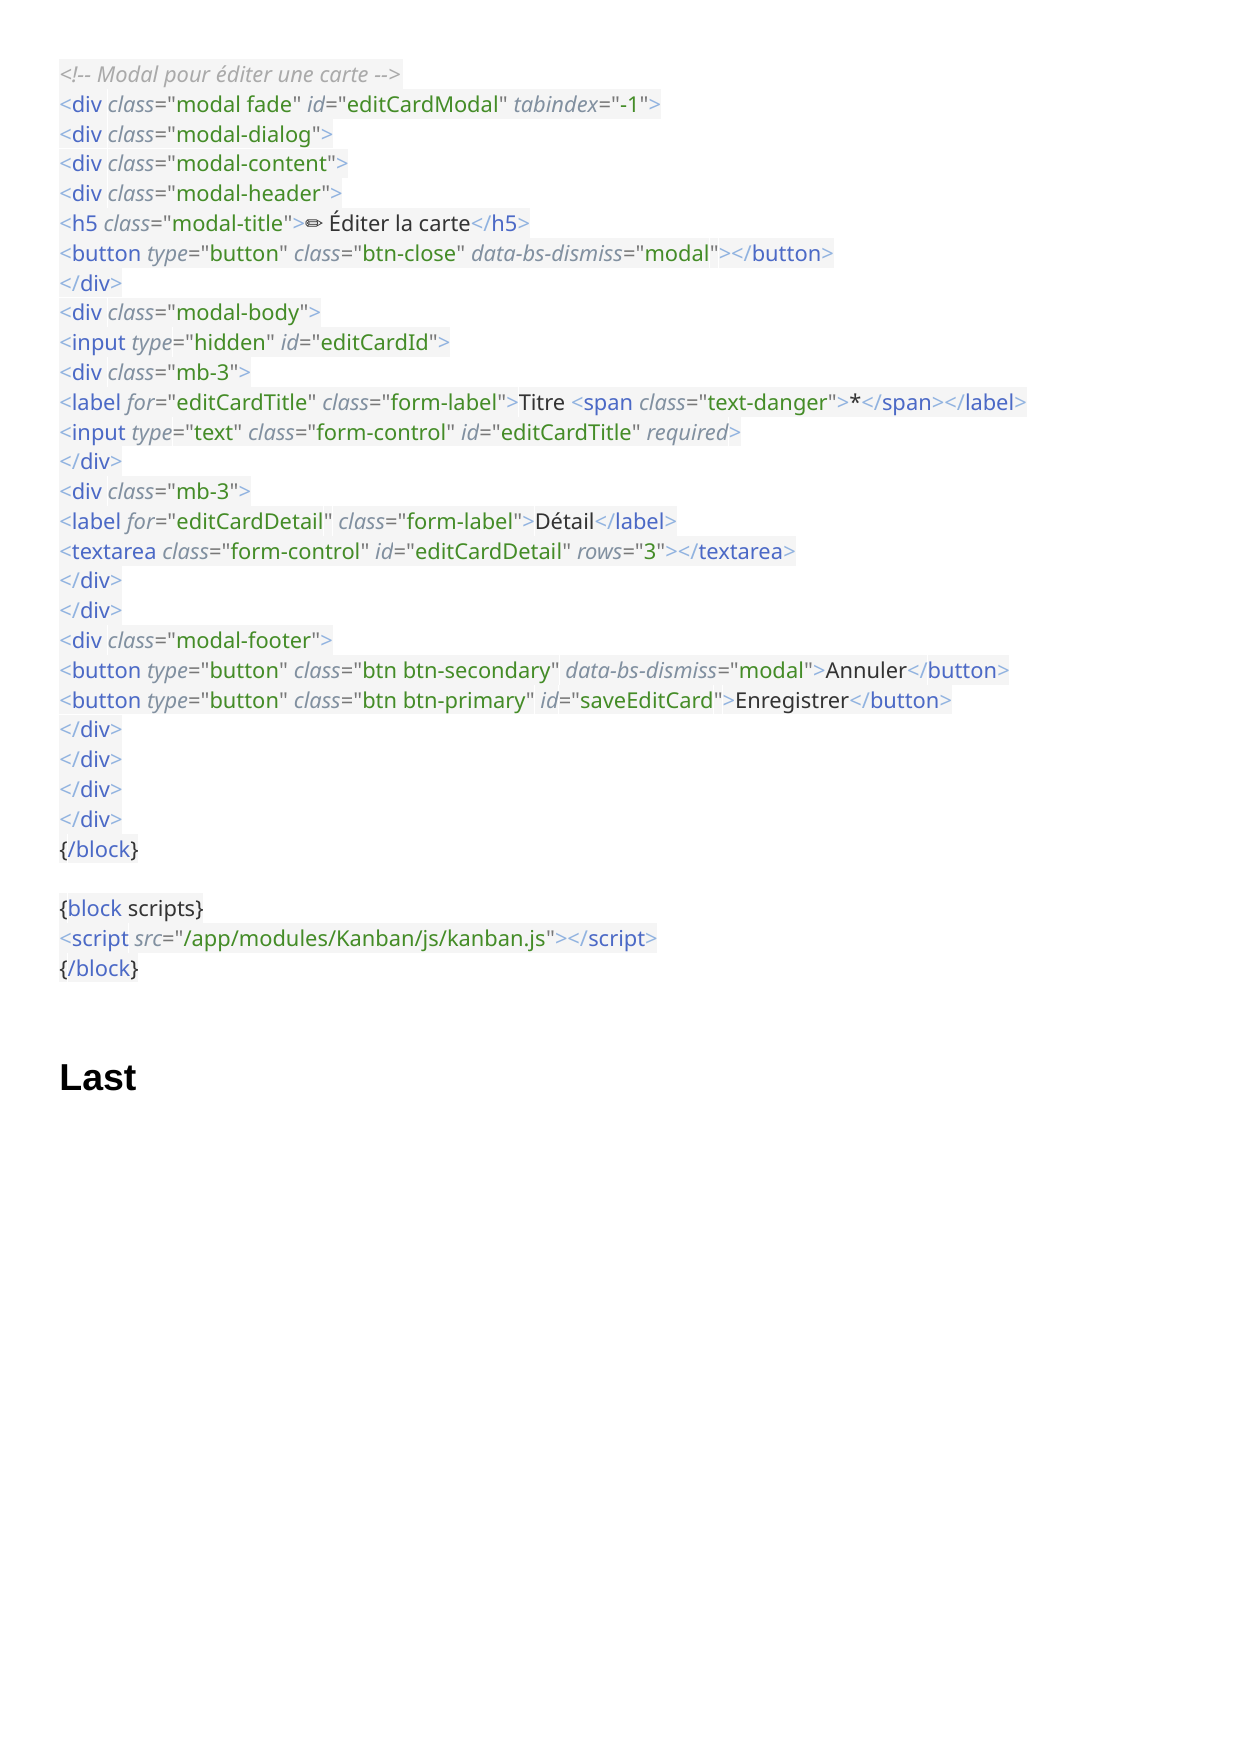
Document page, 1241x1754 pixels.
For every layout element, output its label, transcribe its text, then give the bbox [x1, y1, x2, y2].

text </div> [59, 774, 1181, 804]
text <div class="modal-header"> [59, 178, 1181, 208]
text <h5 class="modal-title">✏️ Éditer la carte</h5> [59, 208, 1181, 238]
text </div> [59, 744, 1181, 774]
text <div class="modal-content"> [59, 148, 1181, 178]
text </div> [59, 804, 1181, 834]
text </div> [59, 714, 1181, 744]
text </div> [59, 268, 1181, 297]
text </div> [59, 566, 1181, 595]
text <div class="modal-body"> [59, 297, 1181, 327]
text <button type="button" class="btn-close" data-bs-dismiss="modal"></button> [59, 238, 1181, 268]
text <div class="modal-footer"> [59, 625, 1181, 655]
text <button type="button" class="btn btn-secondary" data-bs-dismiss="modal">Annuler</button> [59, 655, 1181, 685]
text <div class="mb-3"> [59, 476, 1181, 506]
text </div> [59, 595, 1181, 625]
subtitle Last [59, 1055, 1181, 1098]
text </div> [59, 446, 1181, 476]
text <div class="modal fade" id="editCardModal" tabindex="-1"> [59, 89, 1181, 119]
text {/block} [59, 953, 1181, 982]
text <textarea class="form-control" id="editCardDetail" rows="3"></textarea> [59, 536, 1181, 566]
text <input type="text" class="form-control" id="editCardTitle" required> [59, 417, 1181, 446]
text {block scripts} [59, 893, 1181, 923]
text <button type="button" class="btn btn-primary" id="saveEditCard">Enregistrer</button> [59, 685, 1181, 714]
text <input type="hidden" id="editCardId"> [59, 327, 1181, 357]
text {/block} [59, 834, 1181, 863]
text <div class="modal-dialog"> [59, 119, 1181, 148]
text <!-- Modal pour éditer une carte --> [59, 59, 1181, 89]
text <label for="editCardTitle" class="form-label">Titre <span class="text-danger">*</span></label> [59, 387, 1181, 417]
text <div class="mb-3"> [59, 357, 1181, 387]
text <label for="editCardDetail" class="form-label">Détail</label> [59, 506, 1181, 536]
text <script src="/app/modules/Kanban/js/kanban.js"></script> [59, 923, 1181, 953]
